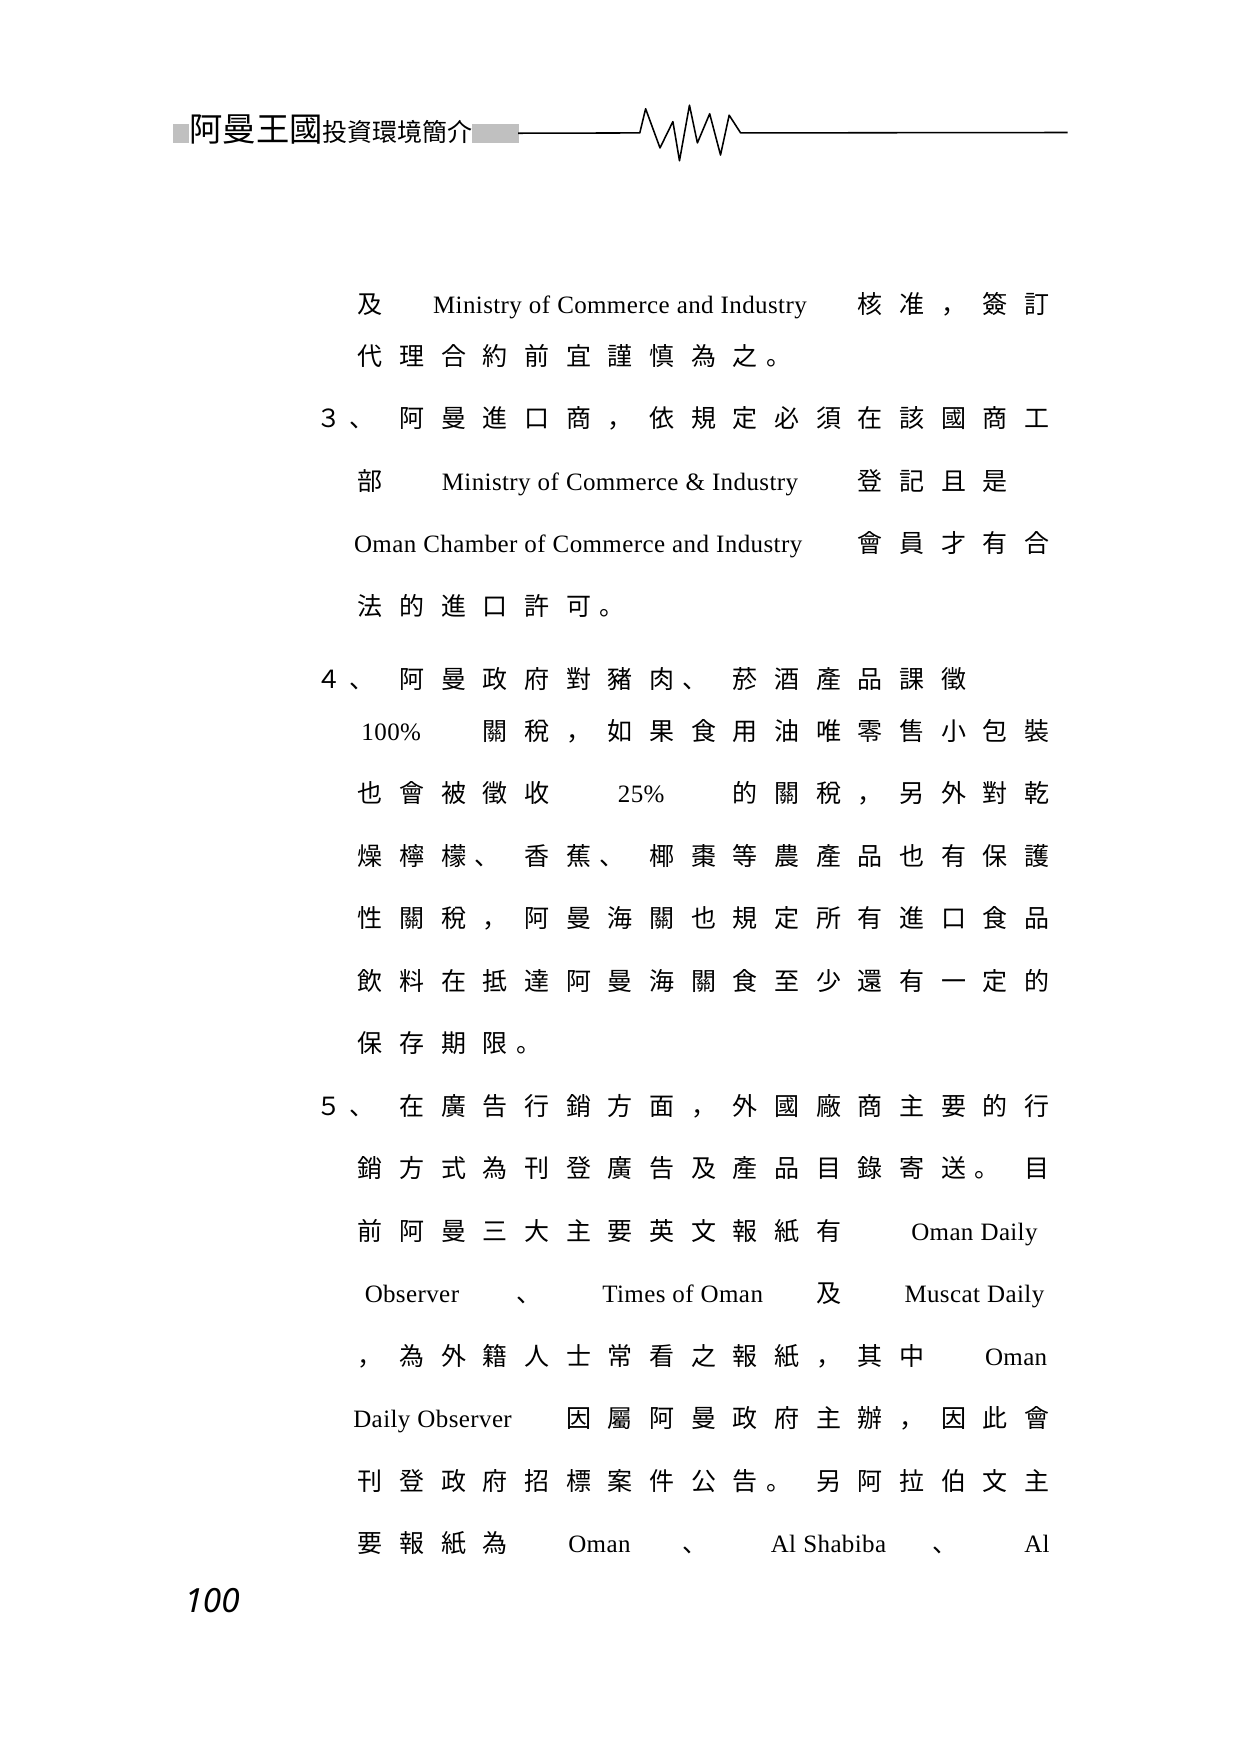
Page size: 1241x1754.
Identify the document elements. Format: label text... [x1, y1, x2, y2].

text ５、在廣告行銷方面，外國廠商主要的行銷方式為刊登廣告及產品目錄寄送。目前阿曼三大主要英文報紙有Oman Daily Observer、Times of Oman及Muscat Daily，為外籍人士常看之報紙，其中Oman Daily Observer因屬阿曼政府主辦，因此會刊登政府招標案件公告。另阿拉伯文主要報紙為Oman、Al Shabiba、Al [281, 1063, 1058, 1563]
text ３、阿曼進口商，依規定必須在該國商工部Ministry of Commerce & Industry登記且是Oman Chamber of Commerce and Industry會員才有合法的進口許可。 [281, 375, 1058, 625]
text ４、阿曼政府對豬肉、菸酒產品課徵100%關稅，如果食用油唯零售小包裝也會被徵收25%的關稅，另外對乾燥檸檬、香蕉、椰棗等農產品也有保護性關稅，阿曼海關也規定所有進口食品飲料在抵達阿曼海關食至少還有一定的保存期限。 [281, 625, 1058, 1063]
text 及Ministry of Commerce and Industry核准，簽訂代理合約前宜謹慎為之。 [281, 250, 1058, 375]
